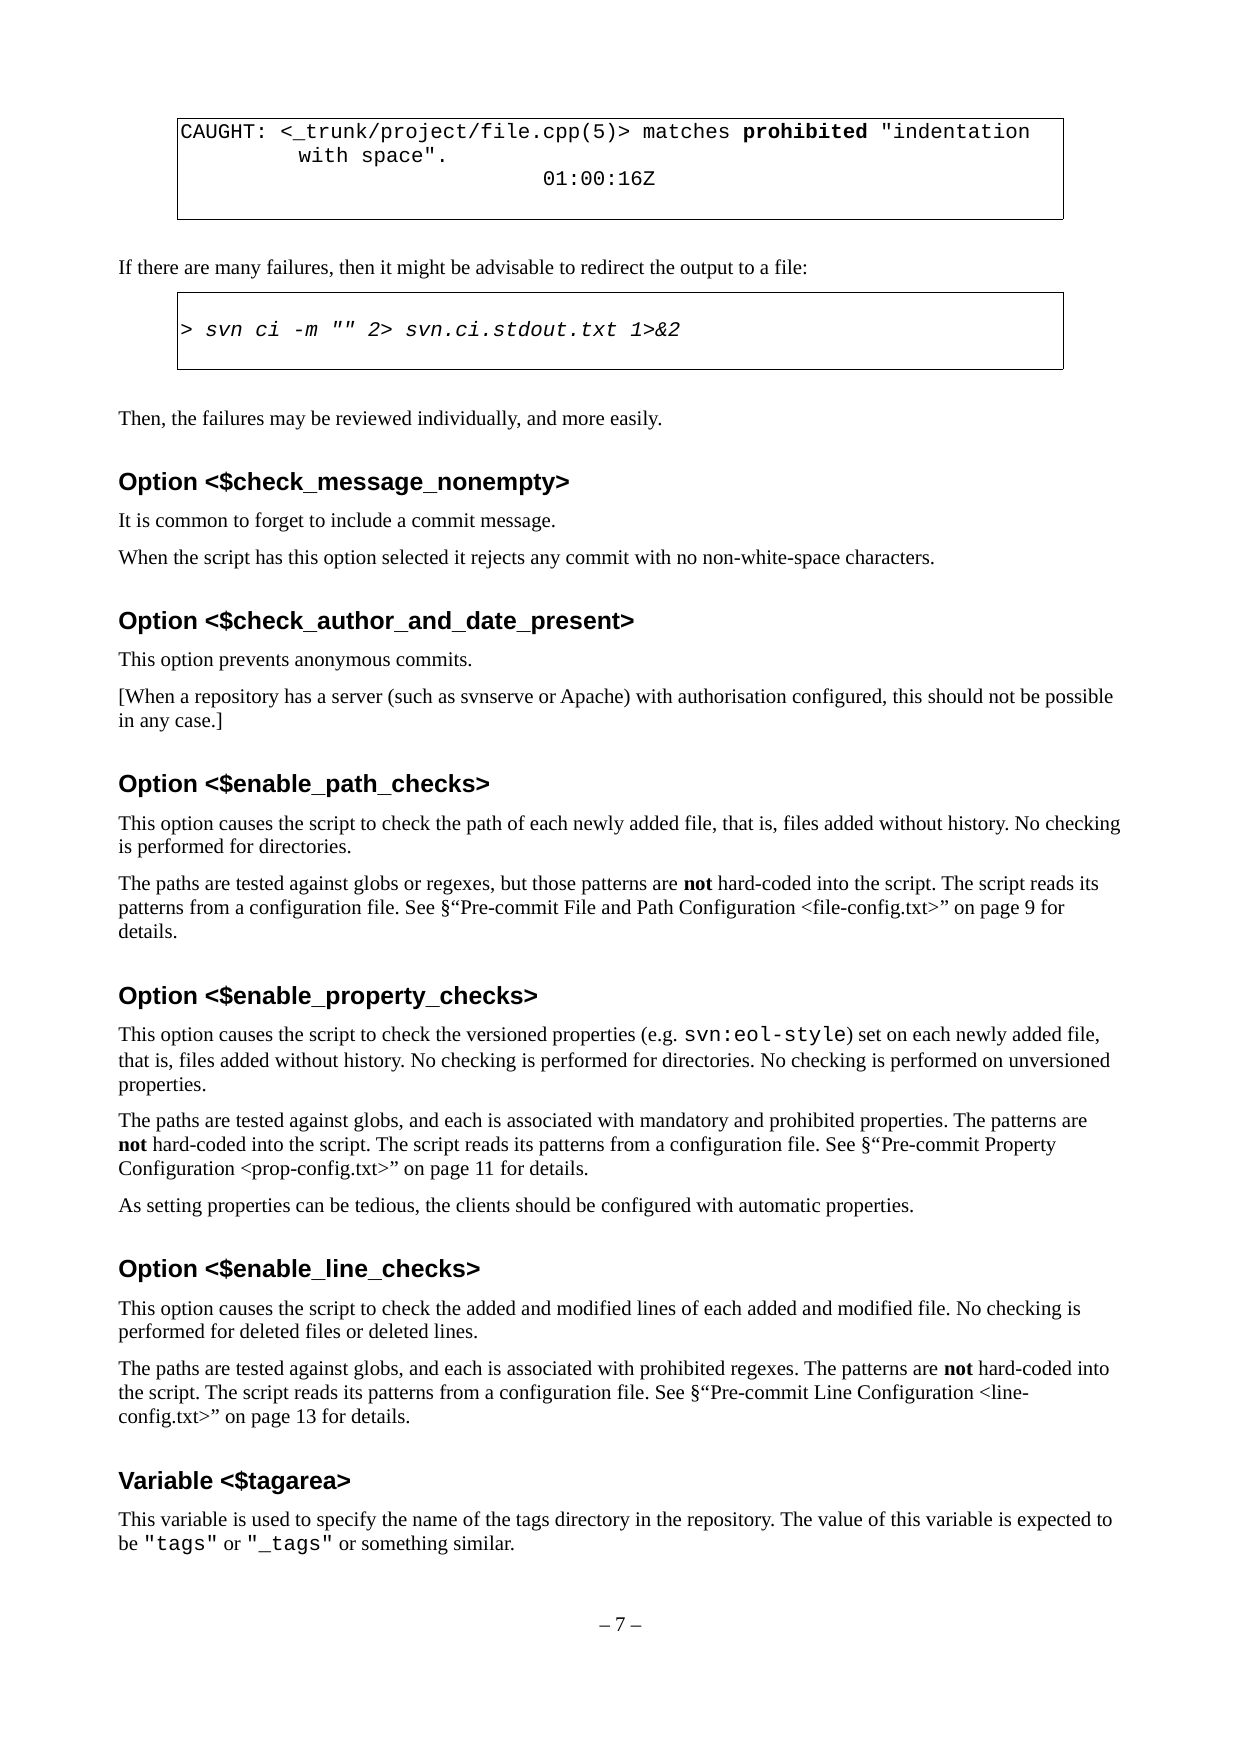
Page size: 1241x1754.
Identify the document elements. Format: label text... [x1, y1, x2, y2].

subtitle Option <$check_message_nonempty> [118, 467, 1122, 496]
subtitle Option <$enable_property_checks> [118, 981, 1122, 1009]
text [When a repository has a server (such as svnserve or Apache) with authorisation configured, this should not be possible in any case.] [118, 684, 1122, 732]
text The paths are tested against globs, and each is associated with mandatory and prohibited properties. The patterns are not hard-coded into the script. The script reads its patterns from a configuration file. See §“Pre-commit Property Configuration <prop-config.txt>” on page 11 for details. [118, 1108, 1122, 1180]
text As setting properties can be tedious, the clients should be configured with automatic properties. [118, 1193, 1122, 1217]
subtitle Variable <$tagarea> [118, 1466, 1122, 1494]
text If there are many failures, then it might be advisable to redirect the output to a file: [118, 255, 1122, 279]
text This option causes the script to check the added and modified lines of each added and modified file. No checking is performed for deleted files or deleted lines. [118, 1295, 1122, 1343]
text The paths are tested against globs, and each is associated with prohibited regexes. The patterns are not hard-coded into the script. The script reads its patterns from a configuration file. See §“Pre-commit Line Configuration <line-config.txt>” on page 13 for details. [118, 1356, 1122, 1428]
text The paths are tested against globs or regexes, but those patterns are not hard-coded into the script. The script reads its patterns from a configuration file. See §“Pre-commit File and Path Configuration <file-config.txt>” on page 9 for details. [118, 871, 1122, 943]
text This option causes the script to check the versioned properties (e.g. svn:eol-style) set on each newly added file, that is, files added without history. No checking is performed for directories. No checking is performed on unversioned properties. [118, 1022, 1122, 1096]
text This option prevents anonymous commits. [118, 647, 1122, 671]
subtitle Option <$enable_path_checks> [118, 769, 1122, 798]
text > svn ci -m "" 2> svn.ci.stdout.txt 1>&2 [178, 316, 1063, 342]
text When the script has this option selected it rejects any commit with no non-white-space characters. [118, 544, 1122, 569]
text CAUGHT: <_trunk/project/file.cpp(5)> matches prohibited "indentation with space". [178, 119, 1063, 165]
text 01:00:16Z [178, 165, 1063, 192]
text It is common to forget to include a commit message. [118, 508, 1122, 532]
subtitle Option <$check_author_and_date_present> [118, 606, 1122, 635]
subtitle Option <$enable_line_checks> [118, 1254, 1122, 1283]
text This variable is used to specify the name of the tags directory in the repository. The value of this variable is expected to be "tags" or "_tags" or something similar. [118, 1507, 1122, 1557]
text This option causes the script to check the path of each newly added file, that is, files added without history. No checking is performed for directories. [118, 810, 1122, 858]
text Then, the failures may be reviewed individually, and more easily. [118, 405, 1122, 429]
